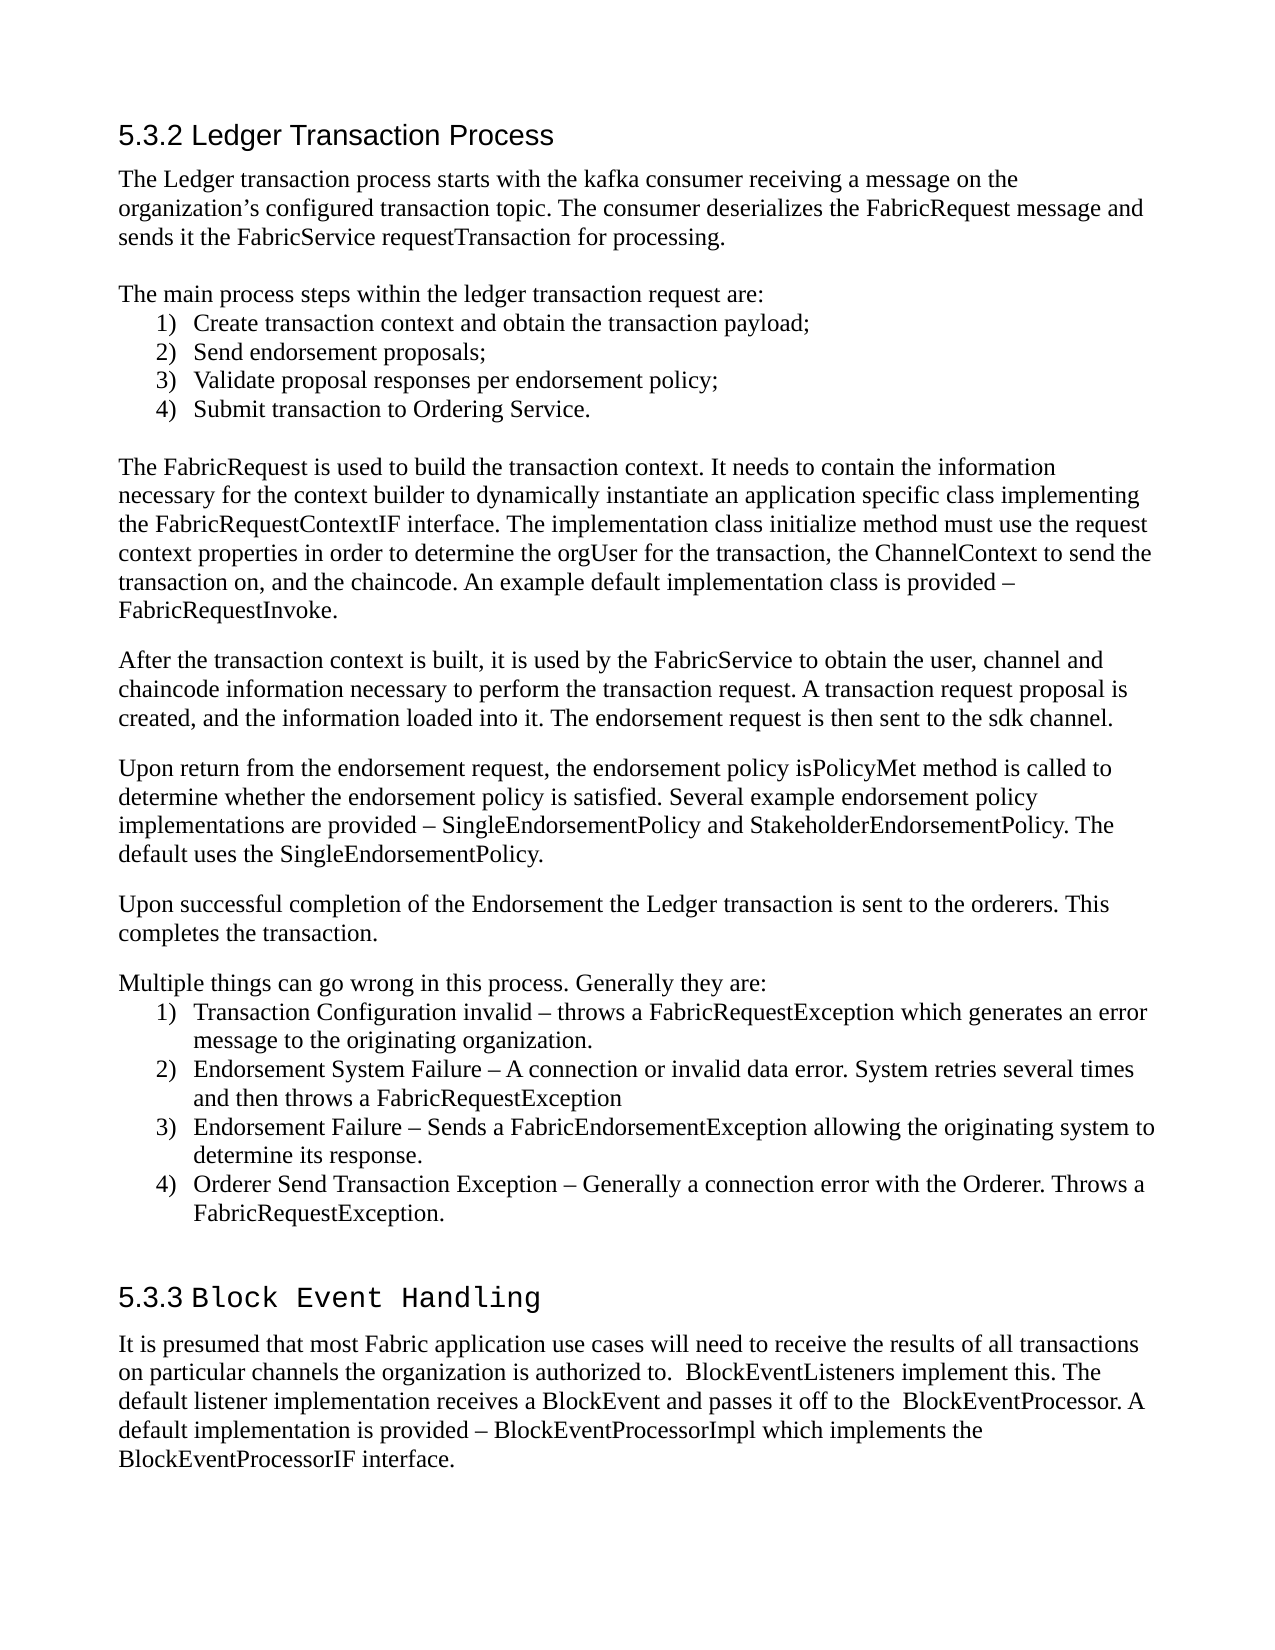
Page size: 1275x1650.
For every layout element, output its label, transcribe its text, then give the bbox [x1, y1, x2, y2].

subtitle Ledger Transaction Process [118, 118, 1157, 152]
list Create transaction context and obtain the transaction payload; [156, 308, 1157, 337]
list Validate proposal responses per endorsement policy; [156, 365, 1157, 394]
text The main process steps within the ledger transaction request are: [118, 279, 1157, 308]
text It is presumed that most Fabric application use cases will need to receive the results of all transactions on particular channels the organization is authorized to. BlockEventListeners implement this. The default listener implementation receives a BlockEvent and passes it off to the BlockEventProcessor. A default implementation is provided – BlockEventProcessorImpl which implements the BlockEventProcessorIF interface. [118, 1329, 1157, 1472]
list Transaction Configuration invalid – throws a FabricRequestException which generates an error message to the originating organization. [156, 997, 1157, 1054]
list Send endorsement proposals; [156, 337, 1157, 365]
list Orderer Send Transaction Exception – Generally a connection error with the Orderer. Throws a FabricRequestException. [156, 1169, 1157, 1227]
text Upon return from the endorsement request, the endorsement policy isPolicyMet method is called to determine whether the endorsement policy is satisfied. Several example endorsement policy implementations are provided – SingleEndorsementPolicy and StakeholderEndorsementPolicy. The default uses the SingleEndorsementPolicy. [118, 753, 1157, 868]
list Endorsement Failure – Sends a FabricEndorsementException allowing the originating system to determine its response. [156, 1112, 1157, 1169]
text The FabricRequest is used to build the transaction context. It needs to contain the information necessary for the context builder to dynamically instantiate an application specific class implementing the FabricRequestContextIF interface. The implementation class initialize method must use the request context properties in order to determine the orgUser for the transaction, the ChannelContext to send the transaction on, and the chaincode. An example default implementation class is provided – FabricRequestInvoke. [118, 452, 1157, 624]
text After the transaction context is built, it is used by the FabricService to obtain the user, channel and chaincode information necessary to perform the transaction request. A transaction request proposal is created, and the information loaded into it. The endorsement request is then sent to the sdk channel. [118, 645, 1157, 732]
list Endorsement System Failure – A connection or invalid data error. System retries several times and then throws a FabricRequestException [156, 1054, 1157, 1112]
list Submit transaction to Ordering Service. [156, 394, 1157, 423]
text Multiple things can go wrong in this process. Generally they are: [118, 968, 1157, 997]
text The Ledger transaction process starts with the kafka consumer receiving a message on the organization’s configured transaction topic. The consumer deserializes the FabricRequest message and sends it the FabricService requestTransaction for processing. [118, 164, 1157, 250]
subtitle Block Event Handling [118, 1280, 1157, 1316]
text Upon successful completion of the Endorsement the Ledger transaction is sent to the orderers. This completes the transaction. [118, 889, 1157, 947]
